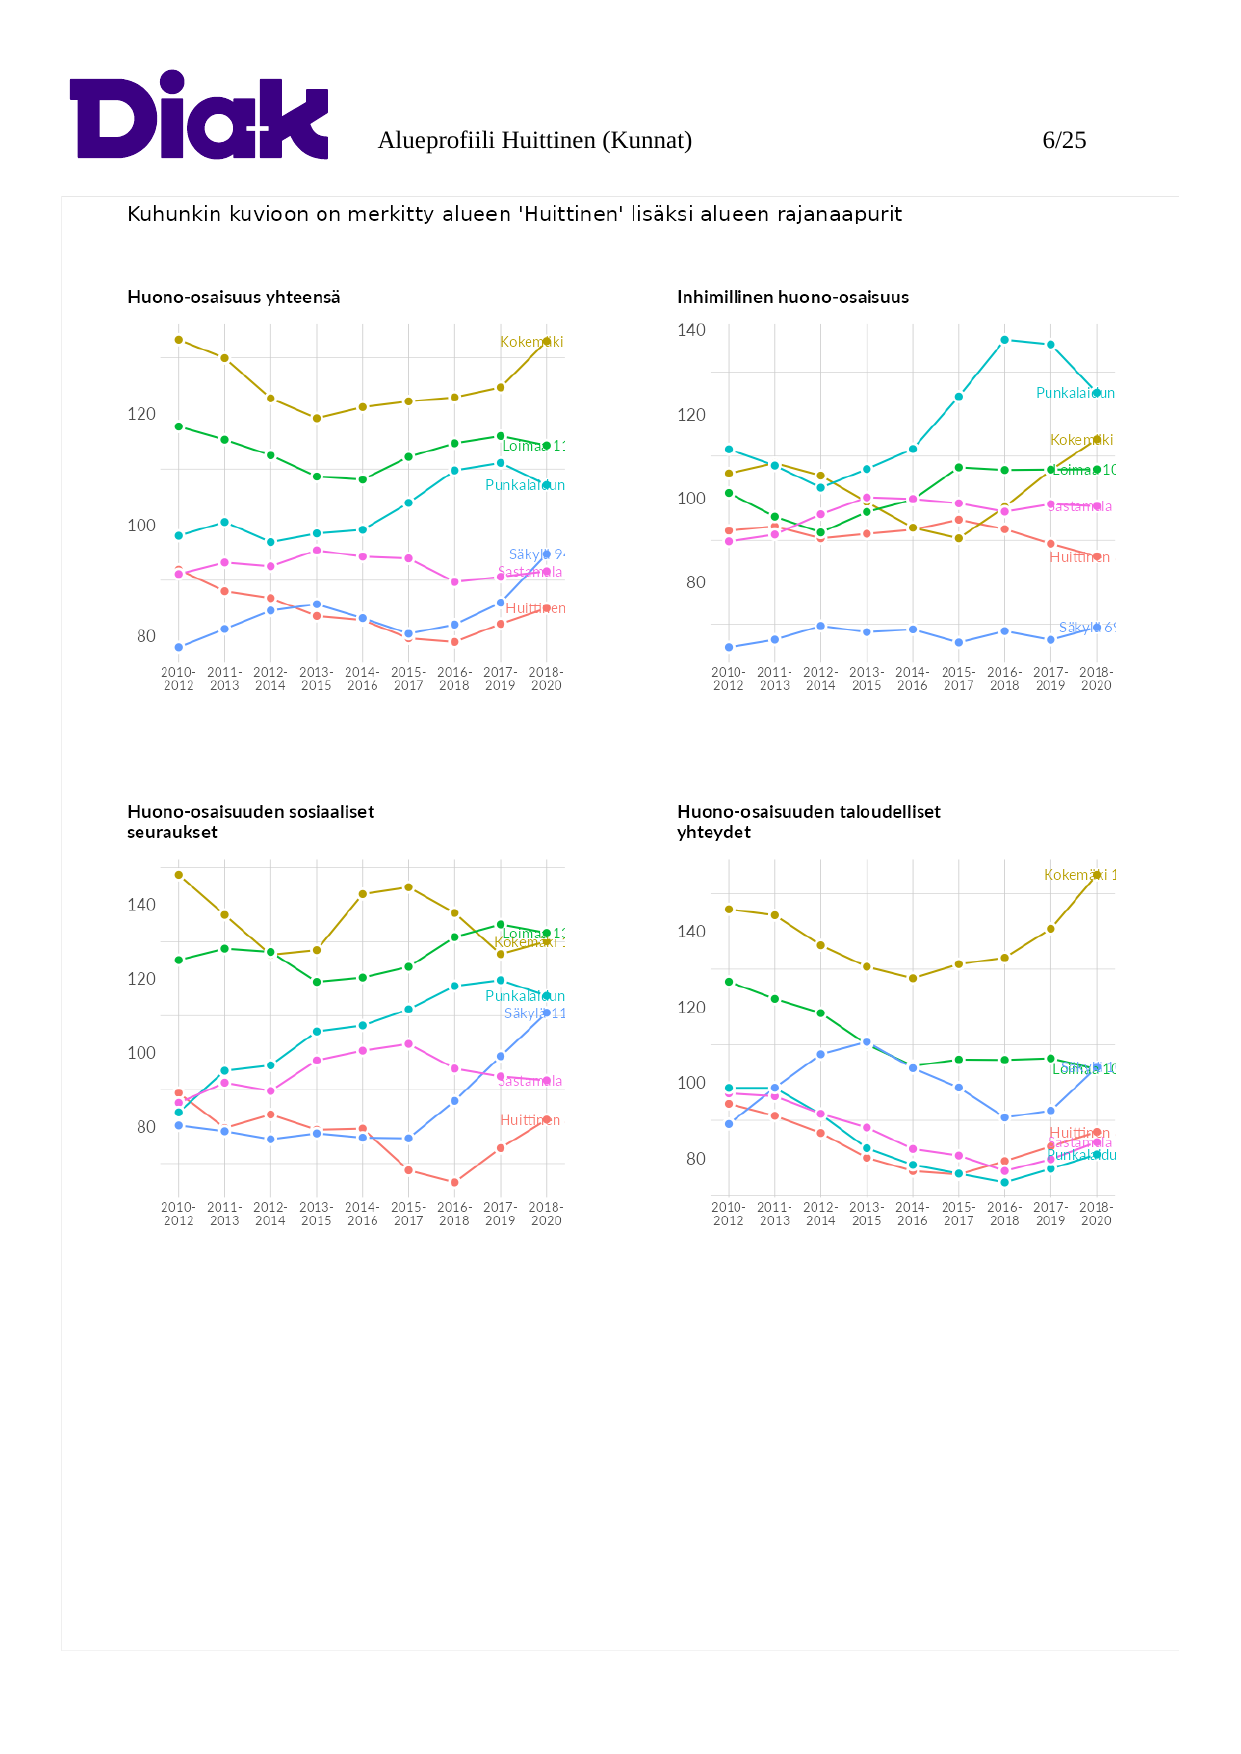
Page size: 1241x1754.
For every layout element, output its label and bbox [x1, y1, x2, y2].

picture [61, 196, 1179, 1651]
